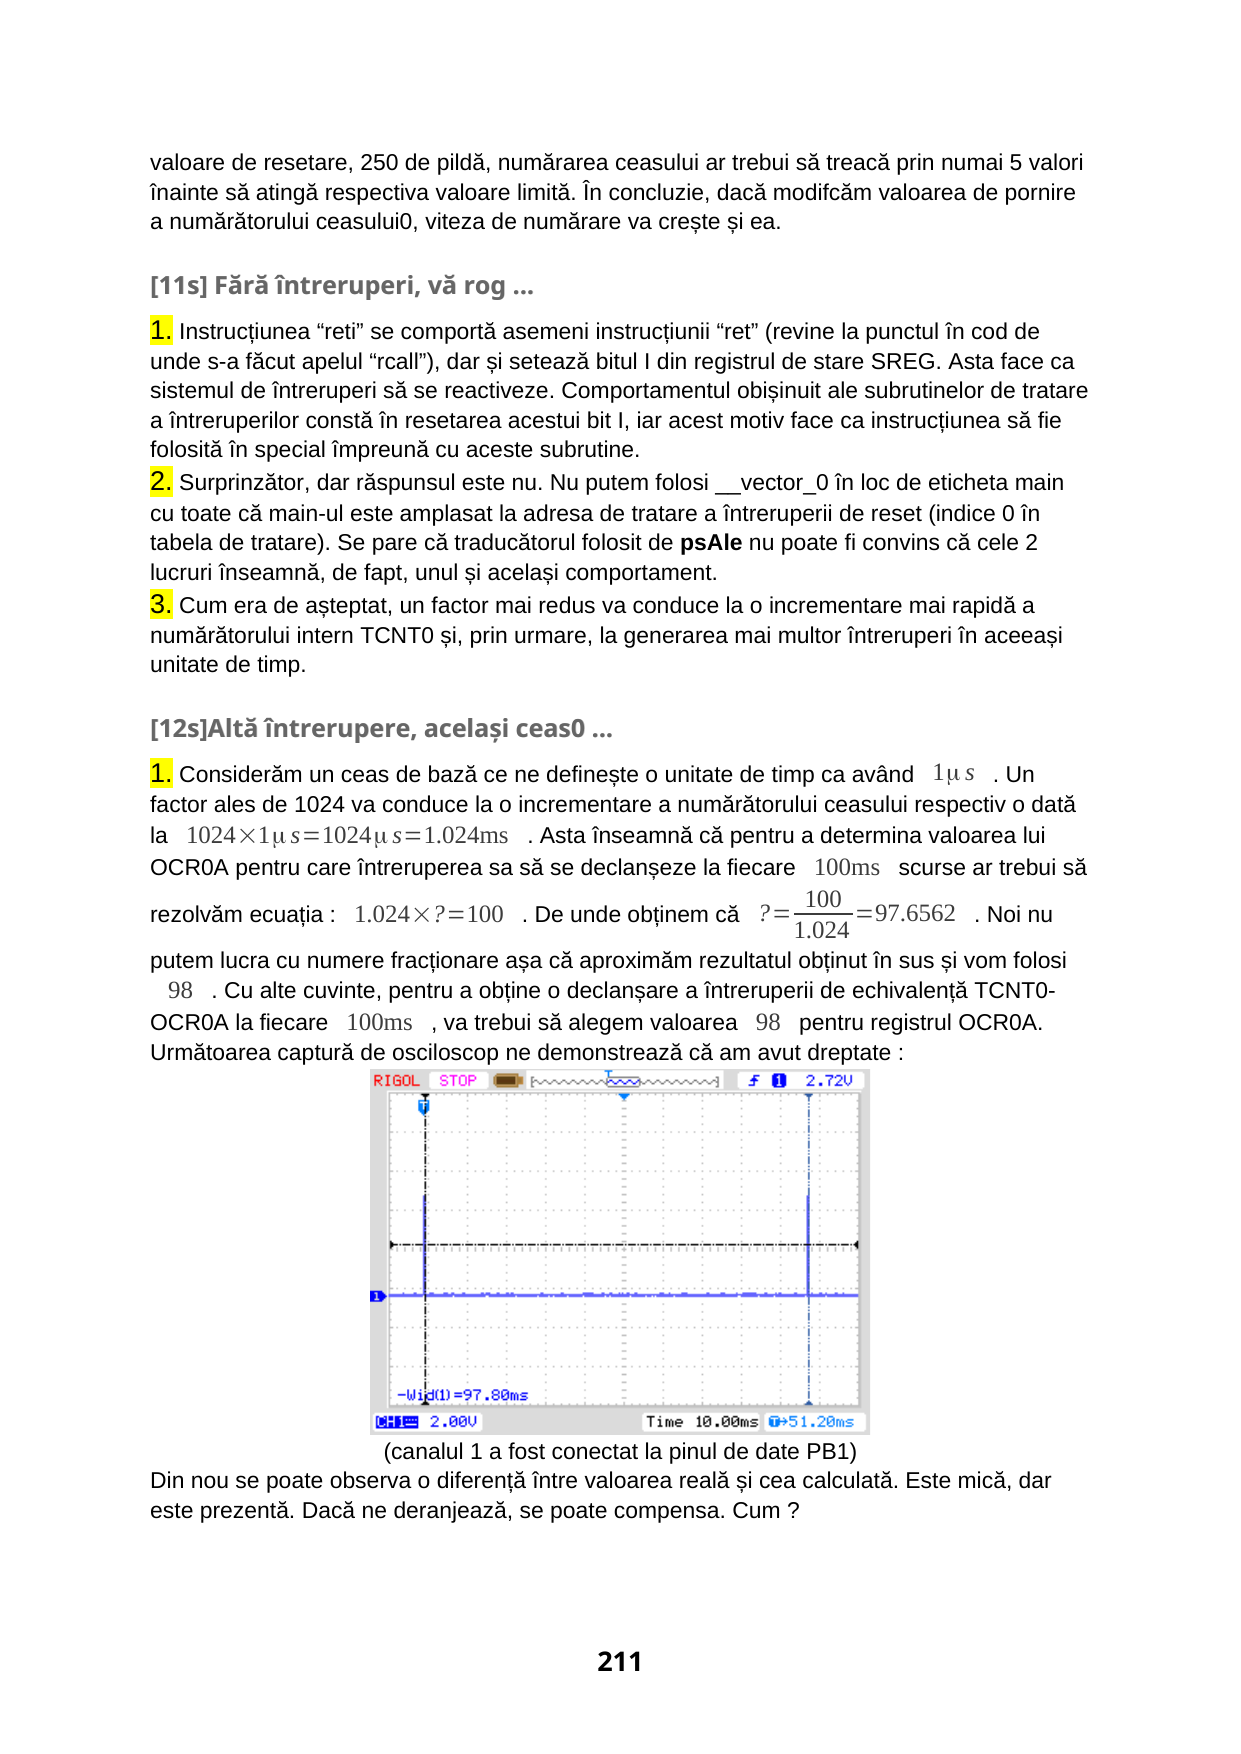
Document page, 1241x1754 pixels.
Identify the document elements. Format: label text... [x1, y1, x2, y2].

subtitle 1. Instrucțiunea “reti” se comportă asemeni instrucțiunii “ret” (revine la punctul în cod de unde s-a făcut apelul “rcall”), dar și setează bitul I din registrul de stare SREG. Asta face ca sistemul de întreruperi să se reactiveze. Comportamentul obișinuit ale subrutinelor de tratare a întreruperilor constă în resetarea acestui bit I, iar acest motiv face ca instrucțiunea să fie folosită în special împreună cu aceste subrutine. [150, 315, 1091, 463]
subtitle (canalul 1 a fost conectat la pinul de date PB1) [150, 1435, 1091, 1464]
subtitle 1. Considerăm un ceas de bază ce ne definește o unitate de timp ca având. Un factor ales de 1024 va conduce la o incrementare a numărătorului ceasului respectiv o dată la. Asta înseamnă că pentru a determina valoarea lui OCR0A pentru care întreruperea sa să se declanșeze la fiecarescurse ar trebui să rezolvăm ecuația :. De unde obținem că. Noi nu putem lucra cu numere fracționare așa că aproximăm rezultatul obținut în sus și vom folosi. Cu alte cuvinte, pentru a obține o declanșare a întreruperii de echivalență TCNT0-OCR0A la fiecare, va trebui să alegem valoareapentru registrul OCR0A. [150, 758, 1091, 1036]
subtitle valoare de resetare, 250 de pildă, numărarea ceasului ar trebui să treacă prin numai 5 valori înainte să atingă respectiva valoare limită. În concluzie, dacă modifcăm valoarea de pornire a numărătorului ceasului0, viteza de numărare va crește și ea. [150, 150, 1091, 234]
subtitle 2. Surprinzător, dar răspunsul este nu. Nu putem folosi __vector_0 în loc de eticheta main cu toate că main-ul este amplasat la adresa de tratare a întreruperii de reset (indice 0 în tabela de tratare). Se pare că traducătorul folosit de psAle nu poate fi convins că cele 2 lucruri înseamnă, de fapt, unul și același comportament. [150, 466, 1091, 585]
picture [370, 1069, 871, 1435]
subtitle [12s]Altă întrerupere, același ceas0 ... [150, 711, 1091, 744]
subtitle [11s] Fără întreruperi, vă rog ... [150, 267, 1091, 301]
subtitle 3. Cum era de așteptat, un factor mai redus va conduce la o incrementare mai rapidă a numărătorului intern TCNT0 și, prin urmare, la generarea mai multor întreruperi în aceeași unitate de timp. [150, 588, 1091, 678]
subtitle Din nou se poate observa o diferență între valoarea reală și cea calculată. Este mică, dar este prezentă. Dacă ne deranjează, se poate compensa. Cum ? [150, 1468, 1091, 1523]
subtitle Următoarea captură de osciloscop ne demonstrează că am avut dreptate : [150, 1040, 1091, 1066]
